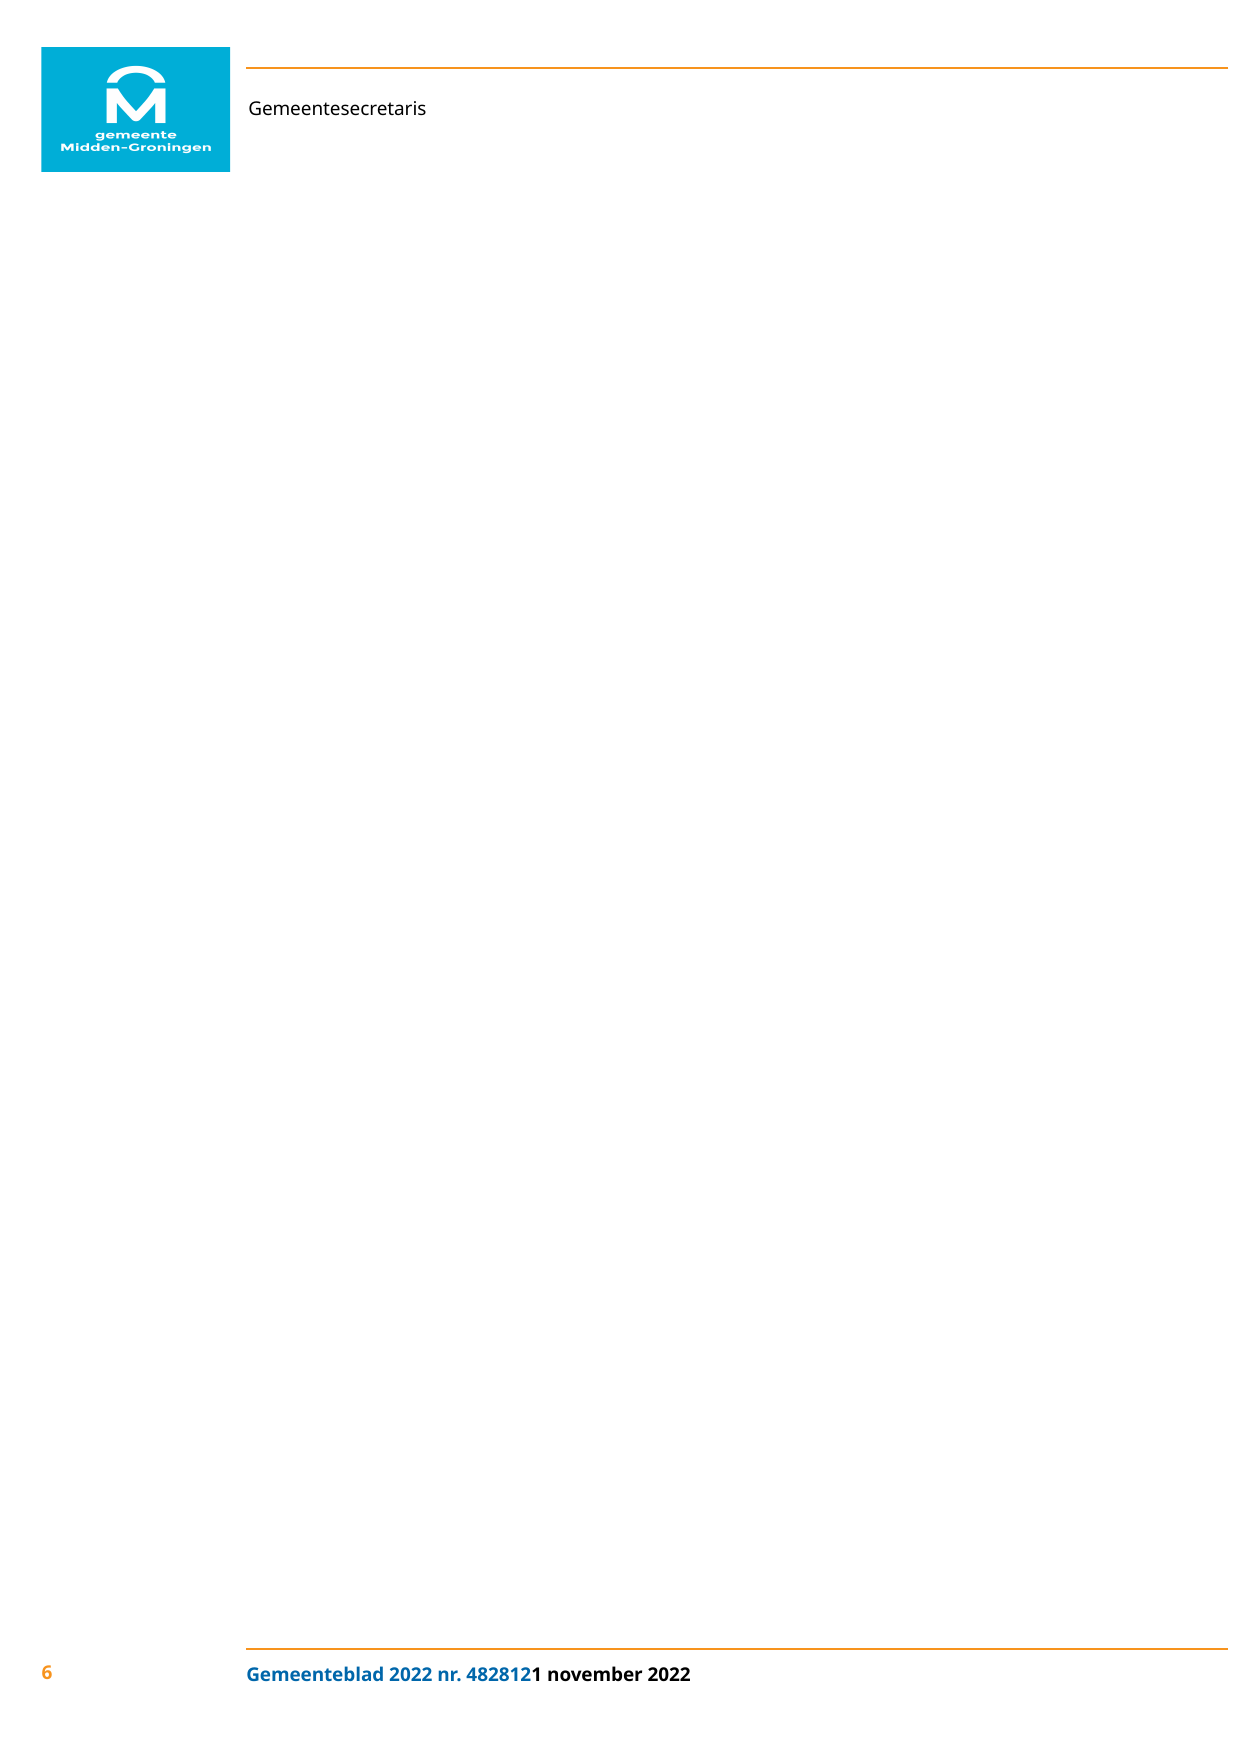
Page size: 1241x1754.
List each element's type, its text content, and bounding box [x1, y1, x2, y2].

picture [184, 146, 190, 153]
text Gemeentesecretaris [248, 95, 1152, 121]
picture [107, 89, 165, 122]
picture [108, 66, 164, 82]
